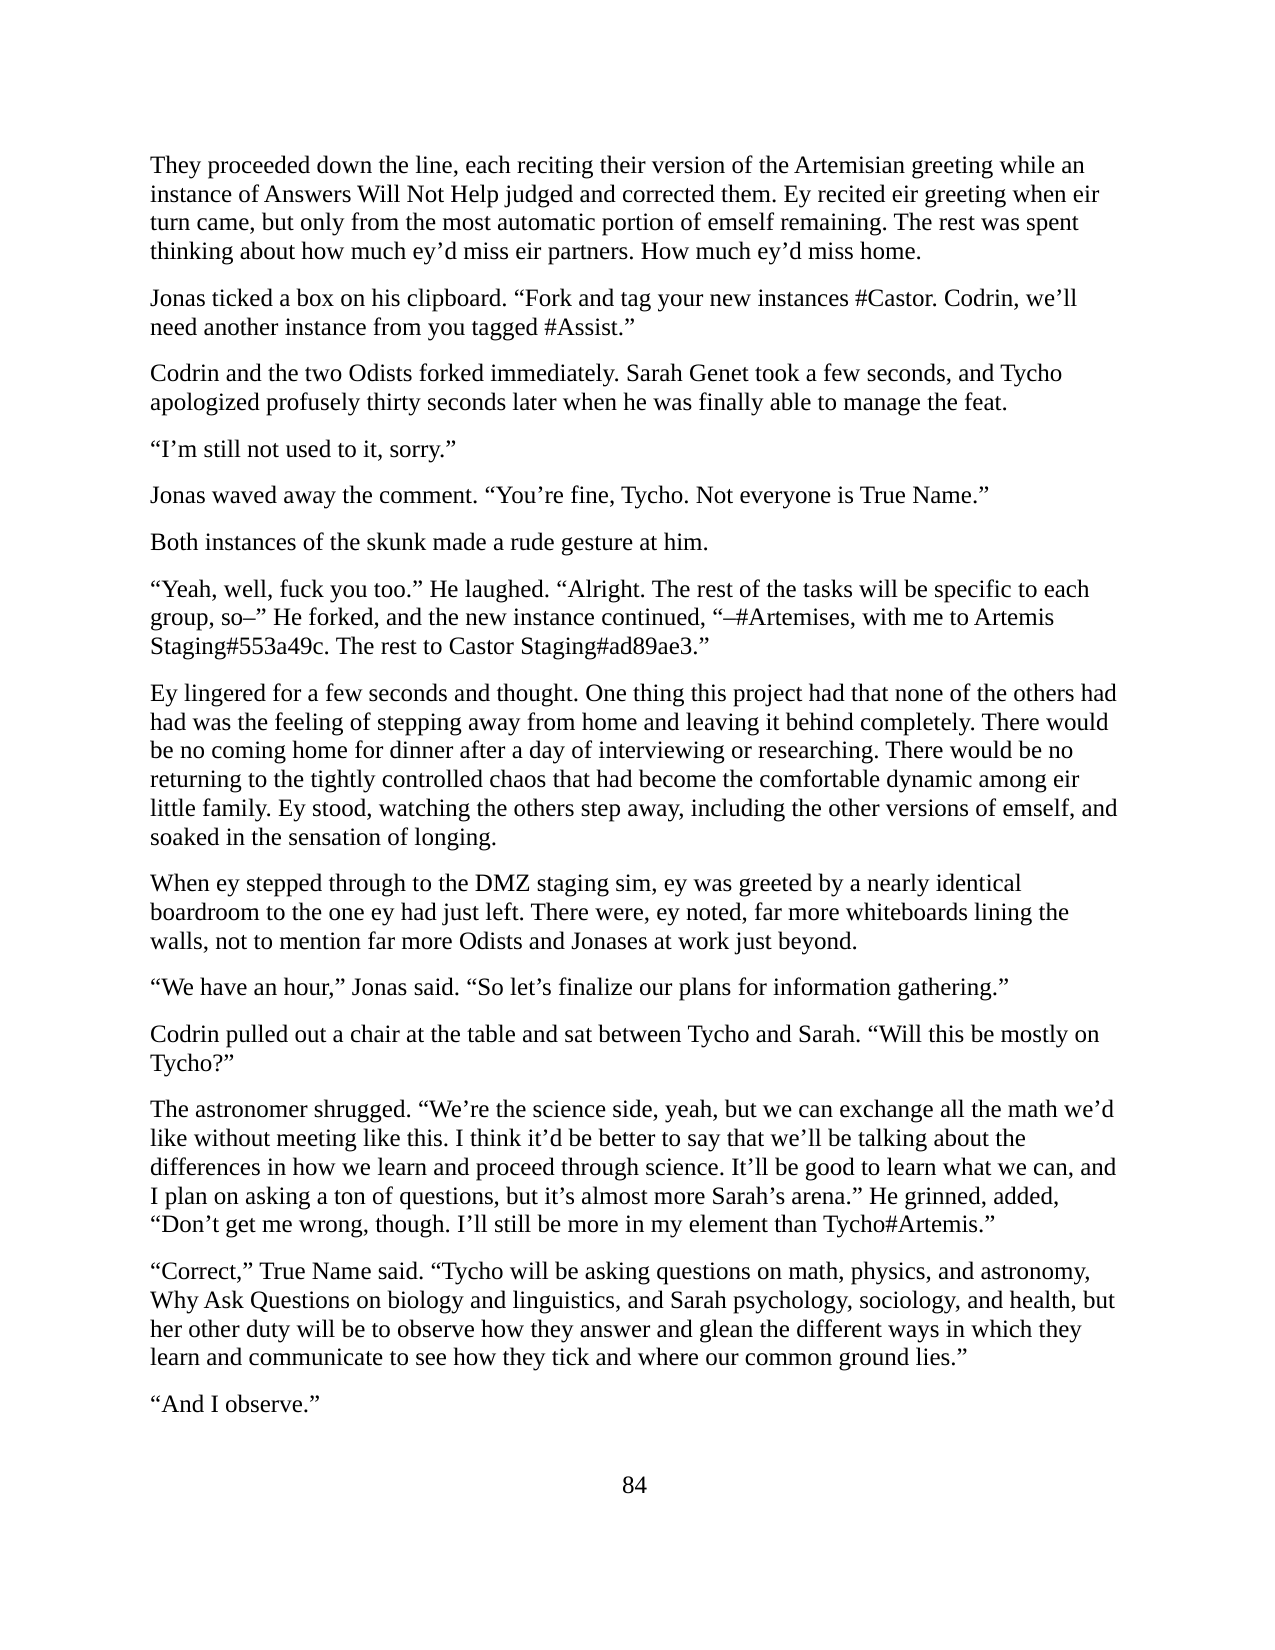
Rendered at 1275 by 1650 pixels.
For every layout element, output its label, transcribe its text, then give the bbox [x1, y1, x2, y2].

text “And I observe.” [150, 1389, 1125, 1418]
text “I’m still not used to it, sorry.” [150, 434, 1125, 462]
text When ey stepped through to the DMZ staging sim, ey was greeted by a nearly identical boardroom to the one ey had just left. There were, ey noted, far more whiteboards lining the walls, not to mention far more Odists and Jonases at work just beyond. [150, 868, 1125, 954]
text Jonas ticked a box on his clipboard. “Fork and tag your new instances #Castor. Codrin, we’ll need another instance from you tagged #Assist.” [150, 283, 1125, 340]
text “Correct,” True Name said. “Tycho will be asking questions on math, physics, and astronomy, Why Ask Questions on biology and linguistics, and Sarah psychology, sociology, and health, but her other duty will be to observe how they answer and glean the different ways in which they learn and communicate to see how they tick and where our common ground lies.” [150, 1256, 1125, 1371]
text Both instances of the skunk made a rude gesture at him. [150, 527, 1125, 556]
text Ey lingered for a few seconds and thought. One thing this project had that none of the others had had was the feeling of stepping away from home and leaving it behind completely. There would be no coming home for dinner after a day of interviewing or researching. There would be no returning to the tightly controlled chaos that had become the comfortable dynamic among eir little family. Ey stood, watching the others step away, including the other versions of emself, and soaked in the sensation of longing. [150, 678, 1125, 850]
text Codrin and the two Odists forked immediately. Sarah Genet took a few seconds, and Tycho apologized profusely thirty seconds later when he was finally able to manage the feat. [150, 358, 1125, 416]
text “We have an hour,” Jonas said. “So let’s finalize our plans for information gathering.” [150, 972, 1125, 1001]
text They proceeded down the line, each reciting their version of the Artemisian greeting while an instance of Answers Will Not Help judged and corrected them. Ey recited eir greeting when eir turn came, but only from the most automatic portion of emself remaining. The rest was spent thinking about how much ey’d miss eir partners. How much ey’d miss home. [150, 150, 1125, 265]
text Jonas waved away the comment. “You’re fine, Tycho. Not everyone is True Name.” [150, 480, 1125, 509]
text The astronomer shrugged. “We’re the science side, yeah, but we can exchange all the math we’d like without meeting like this. I think it’d be better to say that we’ll be talking about the differences in how we learn and proceed through science. It’ll be good to learn what we can, and I plan on asking a ton of questions, but it’s almost more Sarah’s arena.” He grinned, added, “Don’t get me wrong, though. I’ll still be more in my element than Tycho#Artemis.” [150, 1094, 1125, 1238]
text Codrin pulled out a chair at the table and sat between Tycho and Sarah. “Will this be mostly on Tycho?” [150, 1019, 1125, 1077]
text “Yeah, well, fuck you too.” He laughed. “Alright. The rest of the tasks will be specific to each group, so–” He forked, and the new instance continued, “–#Artemises, with me to Artemis Staging#553a49c. The rest to Castor Staging#ad89ae3.” [150, 574, 1125, 660]
